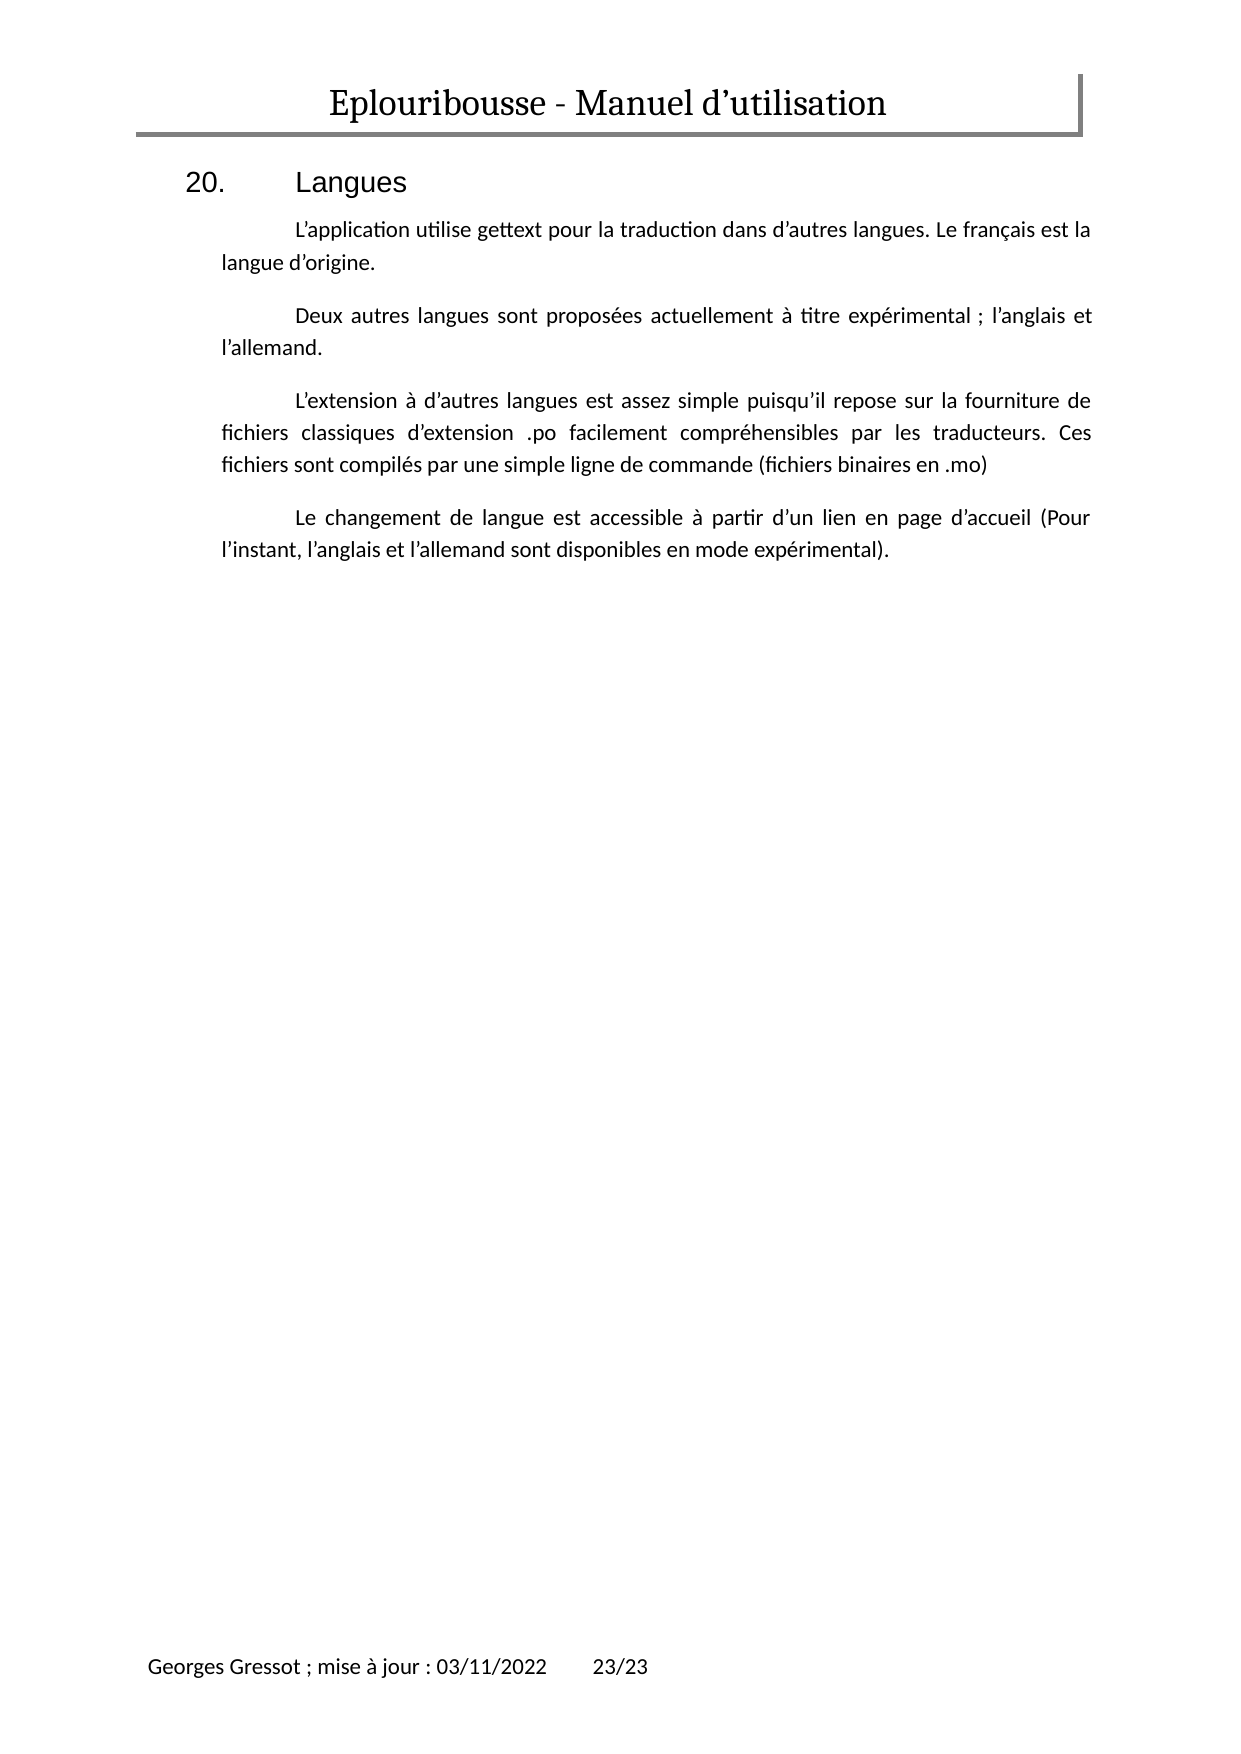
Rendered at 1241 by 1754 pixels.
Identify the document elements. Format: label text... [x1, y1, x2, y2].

text Deux autres langues sont proposées actuellement à titre expérimental ; l’anglais et l’allemand. [221, 301, 1093, 361]
text L’application utilise gettext pour la traduction dans d’autres langues. Le français est la langue d’origine. [221, 216, 1093, 276]
subtitle Langues [185, 164, 1093, 198]
text L’extension à d’autres langues est assez simple puisqu’il repose sur la fourniture de fichiers classiques d’extension .po facilement compréhensibles par les traducteurs. Ces fichiers sont compilés par une simple ligne de commande (fichiers binaires en .mo) [221, 386, 1093, 478]
text Le changement de langue est accessible à partir d’un lien en page d’accueil (Pour l’instant, l’anglais et l’allemand sont disponibles en mode expérimental). [221, 503, 1093, 564]
